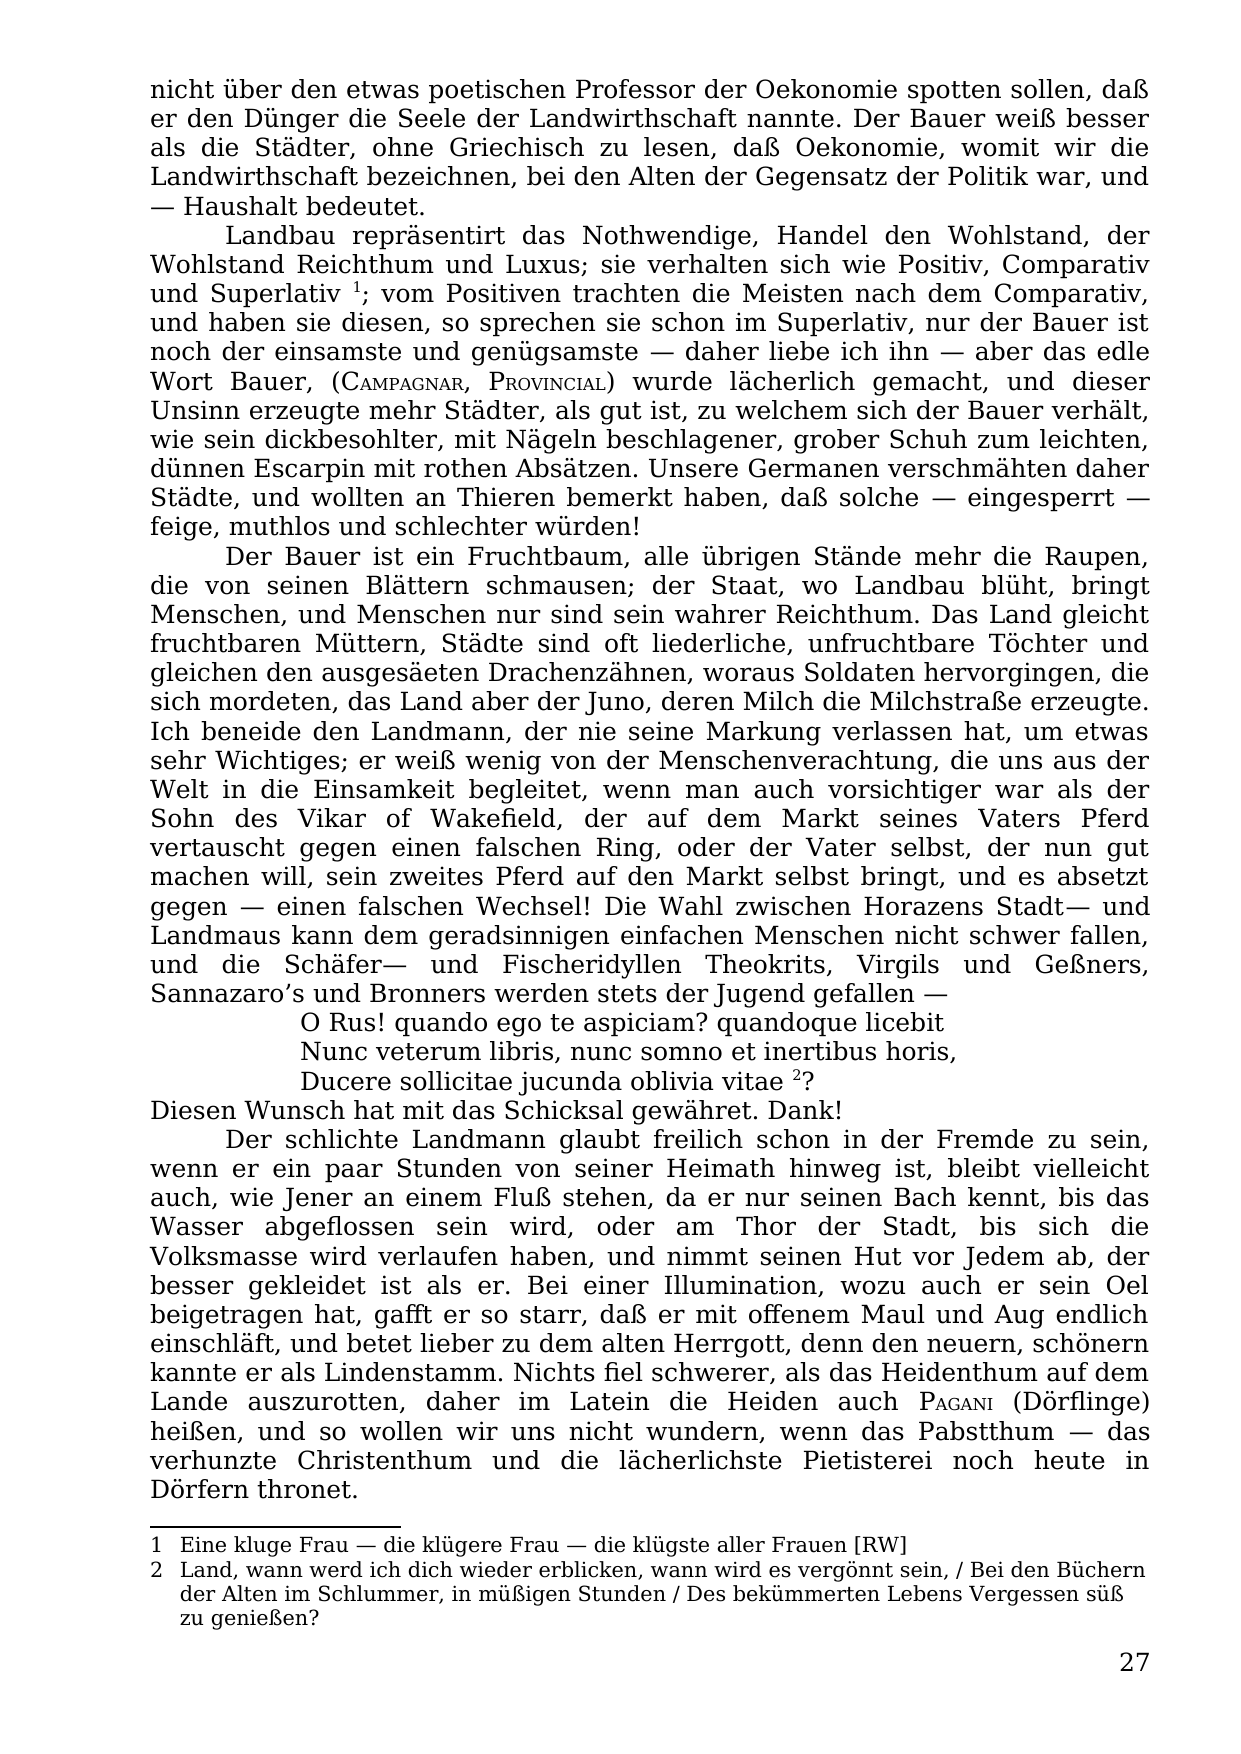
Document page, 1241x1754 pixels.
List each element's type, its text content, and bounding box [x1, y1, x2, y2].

text Diesen Wunsch hat mit das Schicksal gewähret. Dank! [150, 1096, 1151, 1125]
text Landbau repräsentirt das Nothwendige, Handel den Wohlstand, der Wohlstand Reichthum und Luxus; sie verhalten sich wie Positiv, Comparativ und Superlativ ; vom Positiven trachten die Meisten nach dem Comparativ, und haben sie diesen, so sprechen sie schon im Superlativ, nur der Bauer ist noch der einsamste und genügsamste — daher liebe ich ihn — aber das edle Wort Bauer, (Campagnar, Provincial) wurde lächerlich gemacht, und dieser Unsinn erzeugte mehr Städter, als gut ist, zu welchem sich der Bauer verhält, wie sein dickbesohlter, mit Nägeln beschlagener, grober Schuh zum leichten, dünnen Escarpin mit rothen Absätzen. Unsere Germanen verschmähten daher Städte, und wollten an Thieren bemerkt haben, daß solche — eingesperrt — feige, muthlos und schlechter würden! [150, 221, 1151, 542]
text Land, wann werd ich dich wieder erblicken, wann wird es vergönnt sein, / Bei den Büchern der Alten im Schlummer, in müßigen Stunden / Des bekümmerten Lebens Vergessen süß zu genießen? [150, 1558, 1151, 1631]
text Ducere sollicitae jucunda oblivia vitae ? [300, 1067, 1151, 1096]
text nicht über den etwas poetischen Professor der Oekonomie spotten sollen, daß er den Dünger die Seele der Landwirthschaft nannte. Der Bauer weiß besser als die Städter, ohne Griechisch zu lesen, daß Oekonomie, womit wir die Landwirthschaft bezeichnen, bei den Alten der Gegensatz der Politik war, und — Haushalt bedeutet. [150, 75, 1151, 221]
text Nunc veterum libris, nunc somno et inertibus horis, [300, 1037, 1151, 1067]
text Eine kluge Frau — die klügere Frau — die klügste aller Frauen [RW] [150, 1533, 1151, 1558]
text O Rus! quando ego te aspiciam? quandoque licebit [300, 1008, 1151, 1037]
text Der Bauer ist ein Fruchtbaum, alle übrigen Stände mehr die Raupen, die von seinen Blättern schmausen; der Staat, wo Landbau blüht, bringt Menschen, und Menschen nur sind sein wahrer Reichthum. Das Land gleicht fruchtbaren Müttern, Städte sind oft liederliche, unfruchtbare Töchter und gleichen den ausgesäeten Drachenzähnen, woraus Soldaten hervorgingen, die sich mordeten, das Land aber der Juno, deren Milch die Milchstraße erzeugte. Ich beneide den Landmann, der nie seine Markung verlassen hat, um etwas sehr Wichtiges; er weiß wenig von der Menschenverachtung, die uns aus der Welt in die Einsamkeit begleitet, wenn man auch vorsichtiger war als der Sohn des Vikar of Wakefield, der auf dem Markt seines Vaters Pferd vertauscht gegen einen falschen Ring, oder der Vater selbst, der nun gut machen will, sein zweites Pferd auf den Markt selbst bringt, und es absetzt gegen — einen falschen Wechsel! Die Wahl zwischen Horazens Stadt— und Landmaus kann dem geradsinnigen einfachen Menschen nicht schwer fallen, und die Schäfer— und Fischeridyllen Theokrits, Virgils und Geßners, Sannazaro’s und Bronners werden stets der Jugend gefallen — [150, 542, 1151, 1008]
text Der schlichte Landmann glaubt freilich schon in der Fremde zu sein, wenn er ein paar Stunden von seiner Heimath hinweg ist, bleibt vielleicht auch, wie Jener an einem Fluß stehen, da er nur seinen Bach kennt, bis das Wasser abgeflossen sein wird, oder am Thor der Stadt, bis sich die Volksmasse wird verlaufen haben, und nimmt seinen Hut vor Jedem ab, der besser gekleidet ist als er. Bei einer Illumination, wozu auch er sein Oel beigetragen hat, gafft er so starr, daß er mit offenem Maul und Aug endlich einschläft, und betet lieber zu dem alten Herrgott, denn den neuern, schönern kannte er als Lindenstamm. Nichts fiel schwerer, als das Heidenthum auf dem Lande auszurotten, daher im Latein die Heiden auch Pagani (Dörflinge) heißen, und so wollen wir uns nicht wundern, wenn das Pabstthum — das verhunzte Christen­thum und die lächerlichste Pietisterei noch heute in Dörfern thronet. [150, 1125, 1151, 1504]
